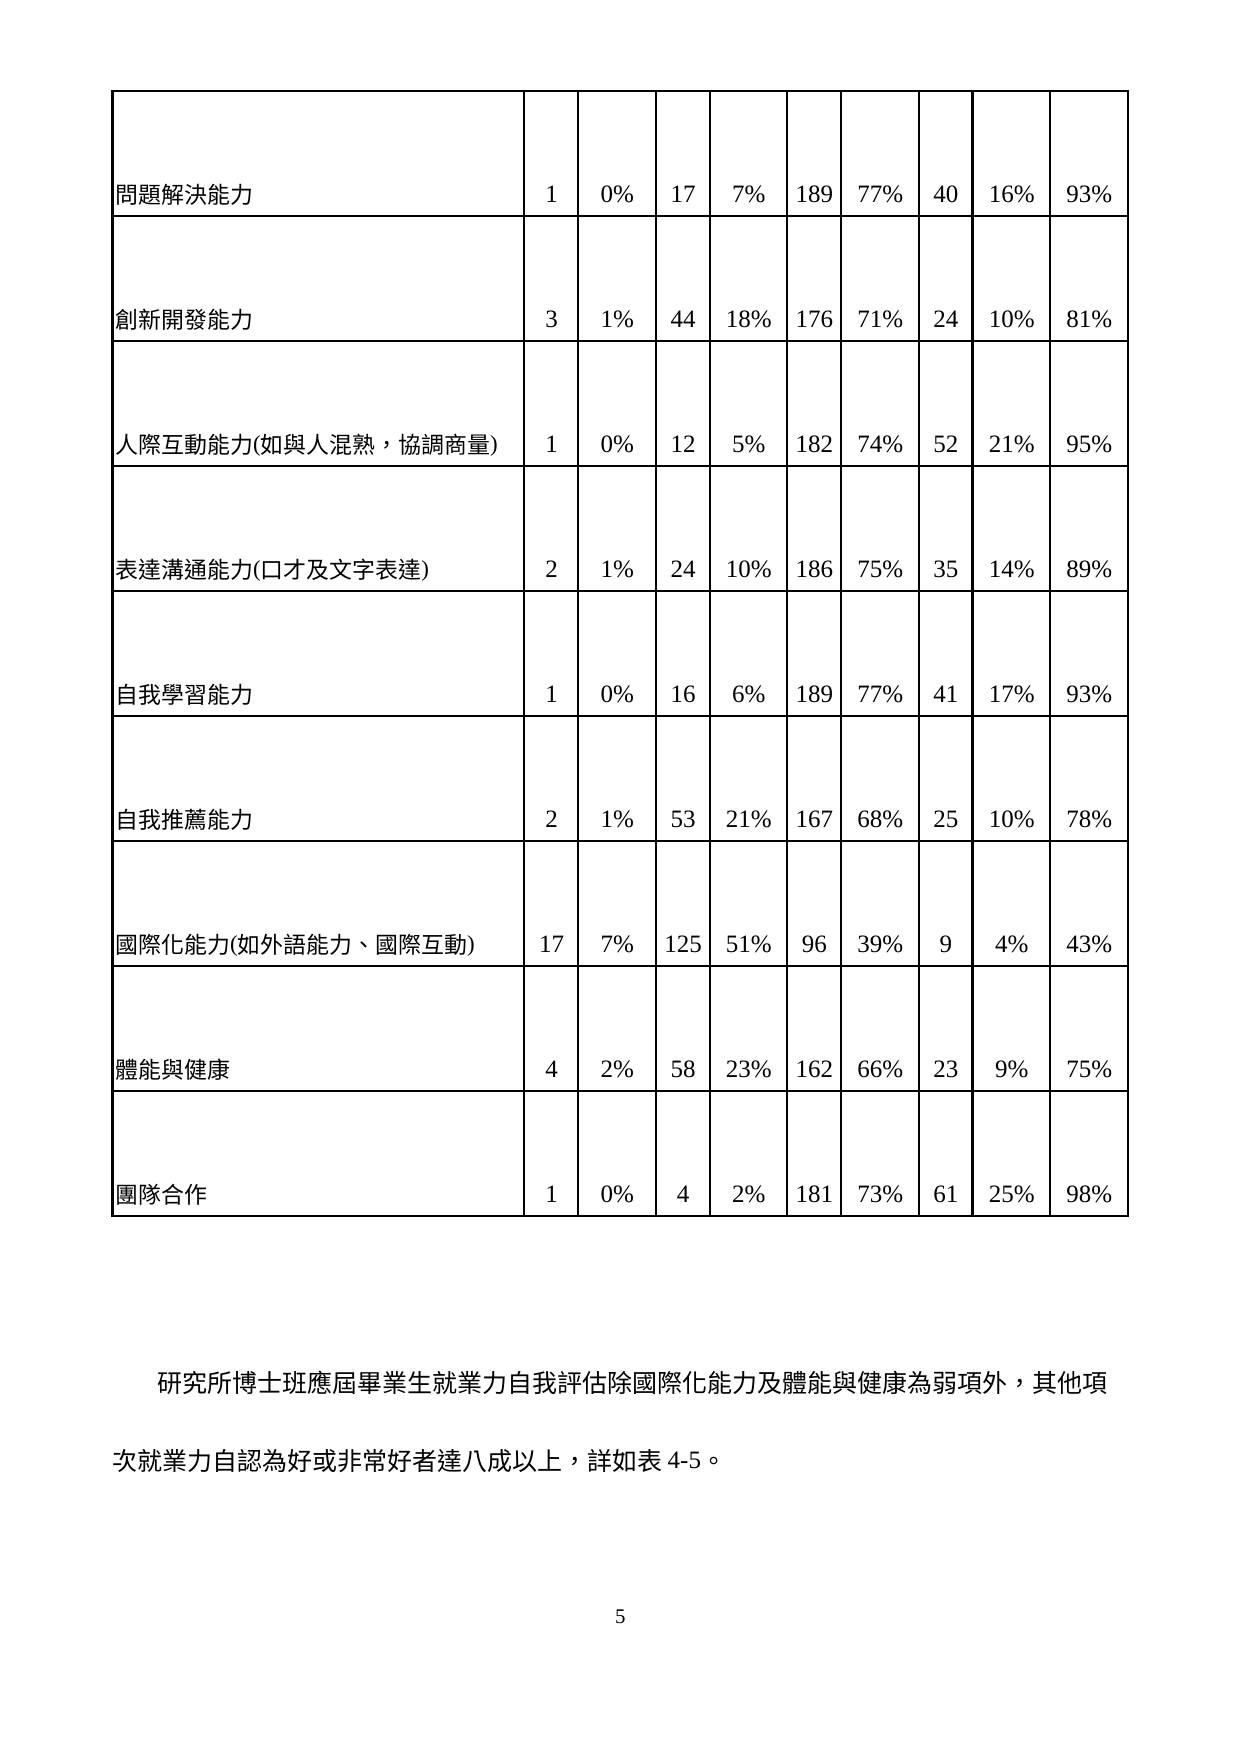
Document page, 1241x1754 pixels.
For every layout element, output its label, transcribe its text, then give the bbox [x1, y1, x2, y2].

table_cell 21% [974, 342, 1049, 464]
table_cell 40 [920, 92, 971, 214]
table_cell 25% [974, 1092, 1049, 1214]
table_cell 12 [657, 342, 709, 464]
table_cell 24 [920, 217, 971, 339]
table_cell 125 [657, 842, 709, 964]
table_cell 25 [920, 717, 971, 839]
table_cell 0% [579, 592, 655, 714]
table_cell 9% [974, 967, 1049, 1089]
table_cell 189 [788, 92, 840, 214]
table_cell 78% [1051, 717, 1127, 839]
table_cell 93% [1051, 592, 1127, 714]
text 研究所博士班應屆畢業生就業力自我評估除國際化能力及體能與健康為弱項外，其他項次就業力自認為好或非常好者達八成以上，詳如表4-5。 [112, 1339, 1128, 1480]
table_cell 7% [579, 842, 655, 964]
table_cell 0% [579, 1092, 655, 1214]
table_cell 1% [579, 467, 655, 589]
table_cell 93% [1051, 92, 1127, 214]
table_cell 1 [525, 592, 577, 714]
table_cell 53 [657, 717, 709, 839]
table_cell 35 [920, 467, 971, 589]
table_cell 2 [525, 717, 577, 839]
table_cell 1% [579, 217, 655, 339]
table_cell 61 [920, 1092, 971, 1214]
table_cell 77% [842, 92, 918, 214]
table_cell 182 [788, 342, 840, 464]
table_cell 95% [1051, 342, 1127, 464]
table_cell 167 [788, 717, 840, 839]
table_cell 表達溝通能力(口才及文字表達) [114, 467, 523, 589]
table_cell 74% [842, 342, 918, 464]
table_cell 66% [842, 967, 918, 1089]
table_cell 17 [525, 842, 577, 964]
table_cell 4% [974, 842, 1049, 964]
table_cell 2% [711, 1092, 786, 1214]
table_cell 1% [579, 717, 655, 839]
table_cell 體能與健康 [114, 967, 523, 1089]
table_cell 162 [788, 967, 840, 1089]
table_cell 51% [711, 842, 786, 964]
table_cell 16 [657, 592, 709, 714]
table_cell 176 [788, 217, 840, 339]
table_cell 2% [579, 967, 655, 1089]
table_cell 81% [1051, 217, 1127, 339]
table_cell 189 [788, 592, 840, 714]
table_cell 創新開發能力 [114, 217, 523, 339]
table_cell 96 [788, 842, 840, 964]
table_cell 181 [788, 1092, 840, 1214]
table_cell 0% [579, 92, 655, 214]
table_cell 自我推薦能力 [114, 717, 523, 839]
table_cell 23 [920, 967, 971, 1089]
table_cell 9 [920, 842, 971, 964]
table_cell 23% [711, 967, 786, 1089]
table_cell 17 [657, 92, 709, 214]
table_cell 10% [974, 217, 1049, 339]
table_cell 4 [657, 1092, 709, 1214]
table_cell 186 [788, 467, 840, 589]
table_cell 43% [1051, 842, 1127, 964]
table_cell 17% [974, 592, 1049, 714]
table_cell 團隊合作 [114, 1092, 523, 1214]
table_cell 16% [974, 92, 1049, 214]
table_cell 98% [1051, 1092, 1127, 1214]
table_cell 0% [579, 342, 655, 464]
table_cell 10% [711, 467, 786, 589]
table_cell 7% [711, 92, 786, 214]
table_cell 自我學習能力 [114, 592, 523, 714]
table_cell 3 [525, 217, 577, 339]
table_cell 24 [657, 467, 709, 589]
table_cell 39% [842, 842, 918, 964]
table_cell 75% [842, 467, 918, 589]
table_cell 44 [657, 217, 709, 339]
table_cell 1 [525, 1092, 577, 1214]
table_cell 國際化能力(如外語能力、國際互動) [114, 842, 523, 964]
table_cell 75% [1051, 967, 1127, 1089]
table_cell 71% [842, 217, 918, 339]
table_cell 89% [1051, 467, 1127, 589]
table_cell 41 [920, 592, 971, 714]
table_cell 人際互動能力(如與人混熟，協調商量) [114, 342, 523, 464]
table_cell 2 [525, 467, 577, 589]
table_cell 21% [711, 717, 786, 839]
table_cell 18% [711, 217, 786, 339]
table_cell 1 [525, 92, 577, 214]
table_cell 14% [974, 467, 1049, 589]
table_cell 58 [657, 967, 709, 1089]
table_cell 52 [920, 342, 971, 464]
table_cell 10% [974, 717, 1049, 839]
table_cell 4 [525, 967, 577, 1089]
table_cell 6% [711, 592, 786, 714]
table_cell 77% [842, 592, 918, 714]
table_cell 68% [842, 717, 918, 839]
table_cell 問題解決能力 [114, 92, 523, 214]
table_cell 73% [842, 1092, 918, 1214]
table_cell 1 [525, 342, 577, 464]
table_cell 5% [711, 342, 786, 464]
